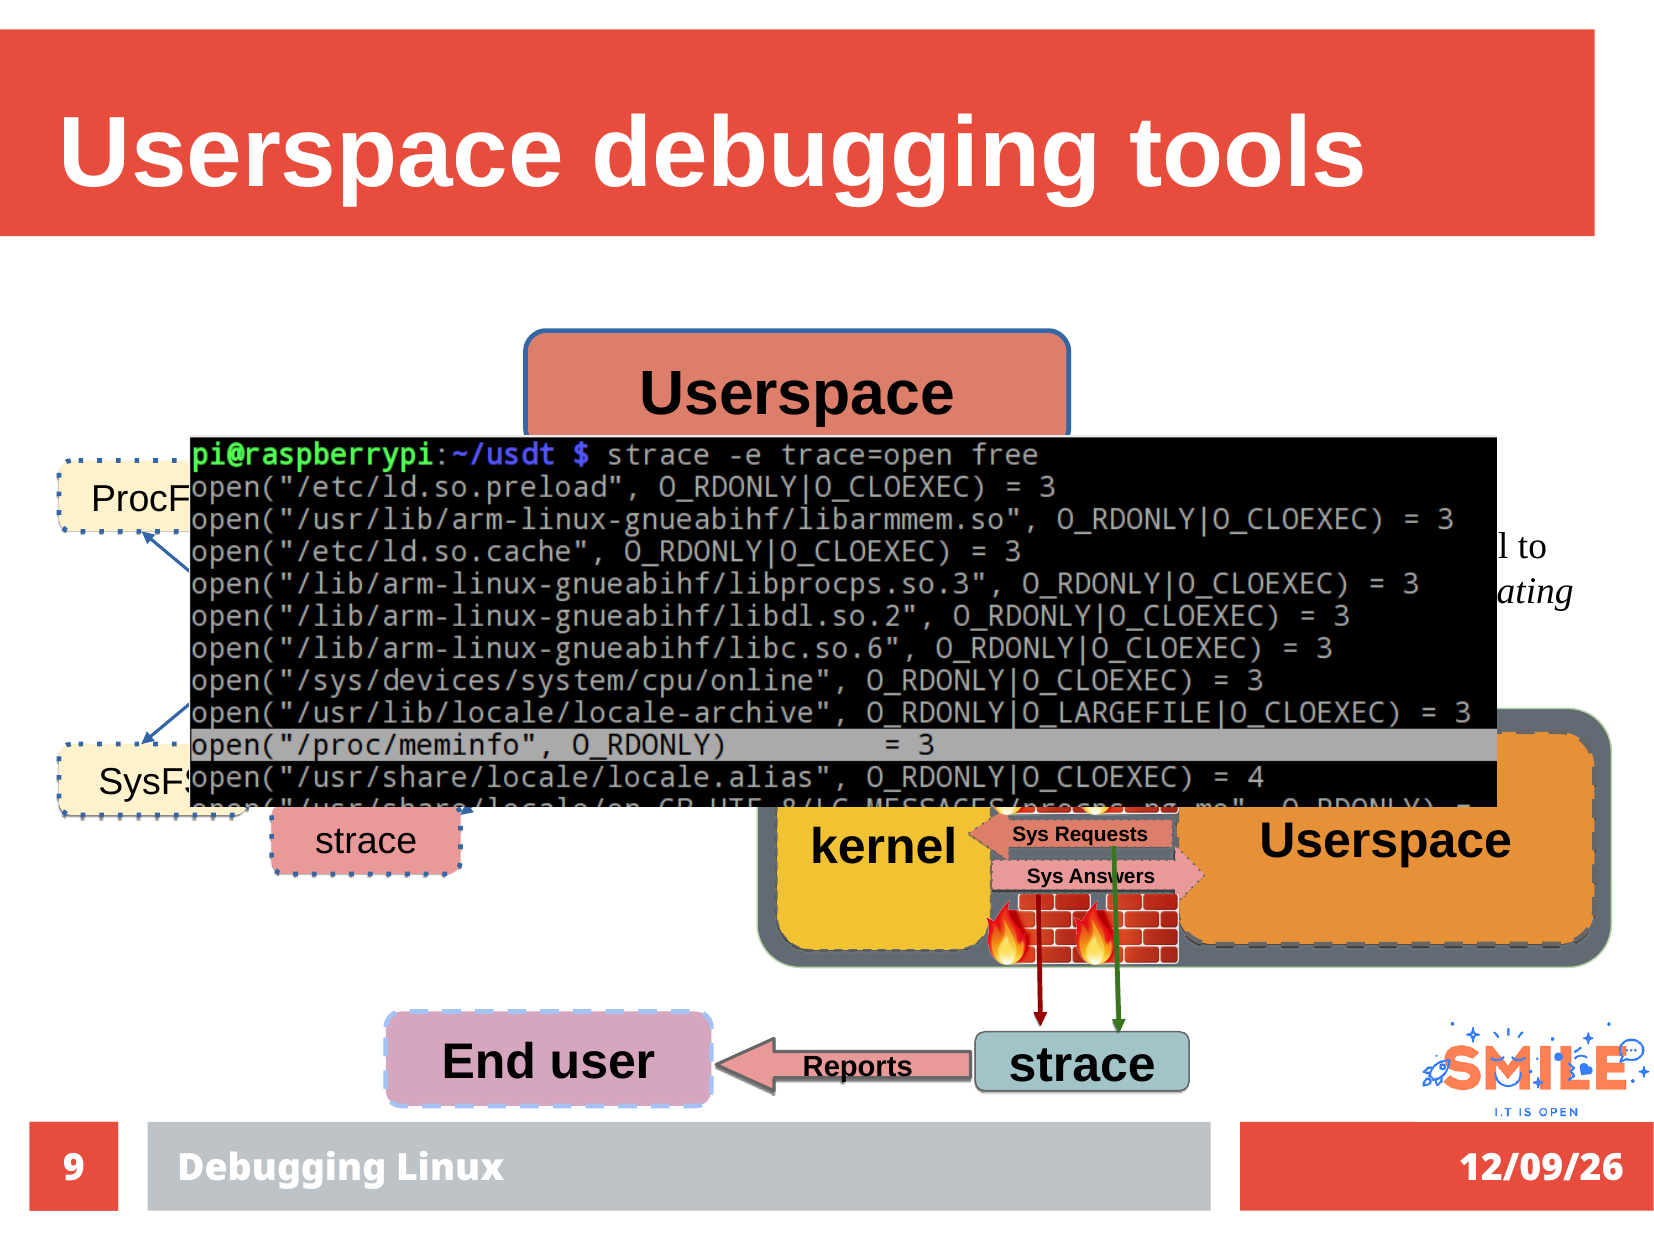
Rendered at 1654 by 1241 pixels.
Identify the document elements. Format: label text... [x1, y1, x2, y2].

text_box [1118, 890, 1175, 894]
text_box Userspace debugging tools [1058, 142, 1081, 176]
picture [1041, 894, 1114, 966]
text_box End user [385, 1011, 712, 1106]
text_box Sys Requests [968, 816, 1173, 860]
text_box [1120, 708, 1612, 968]
text_box Userspace debugging tools [908, 142, 931, 176]
text_box strace [271, 807, 461, 874]
text_box Userspace debugging tools [847, 142, 870, 176]
text_box Reports [716, 1038, 971, 1091]
text_box Userspace [525, 330, 1069, 435]
text_box Userspace [1176, 731, 1595, 945]
text_box Sys Answers [1117, 845, 1205, 901]
text_box kernel [776, 807, 991, 950]
picture [1118, 894, 1179, 966]
text_box Userspace debugging tools [357, 142, 379, 178]
picture [1417, 1019, 1653, 1122]
text_box System calls are requests to the kernel to perform a service (openning a file, allocating memory, …,etc). [1497, 505, 1612, 680]
text_box [991, 850, 1112, 894]
picture [985, 894, 1037, 966]
text_box strace [975, 1031, 1190, 1091]
text_box [1009, 816, 1176, 860]
text_box [757, 807, 1037, 968]
text_box Sys Answers [992, 860, 1112, 890]
text_box [1009, 848, 1111, 860]
text_box SysFS [58, 744, 247, 815]
text_box ProcFS [58, 460, 189, 532]
text_box Userspace debugging tools [58, 58, 1595, 207]
picture [189, 435, 1497, 816]
